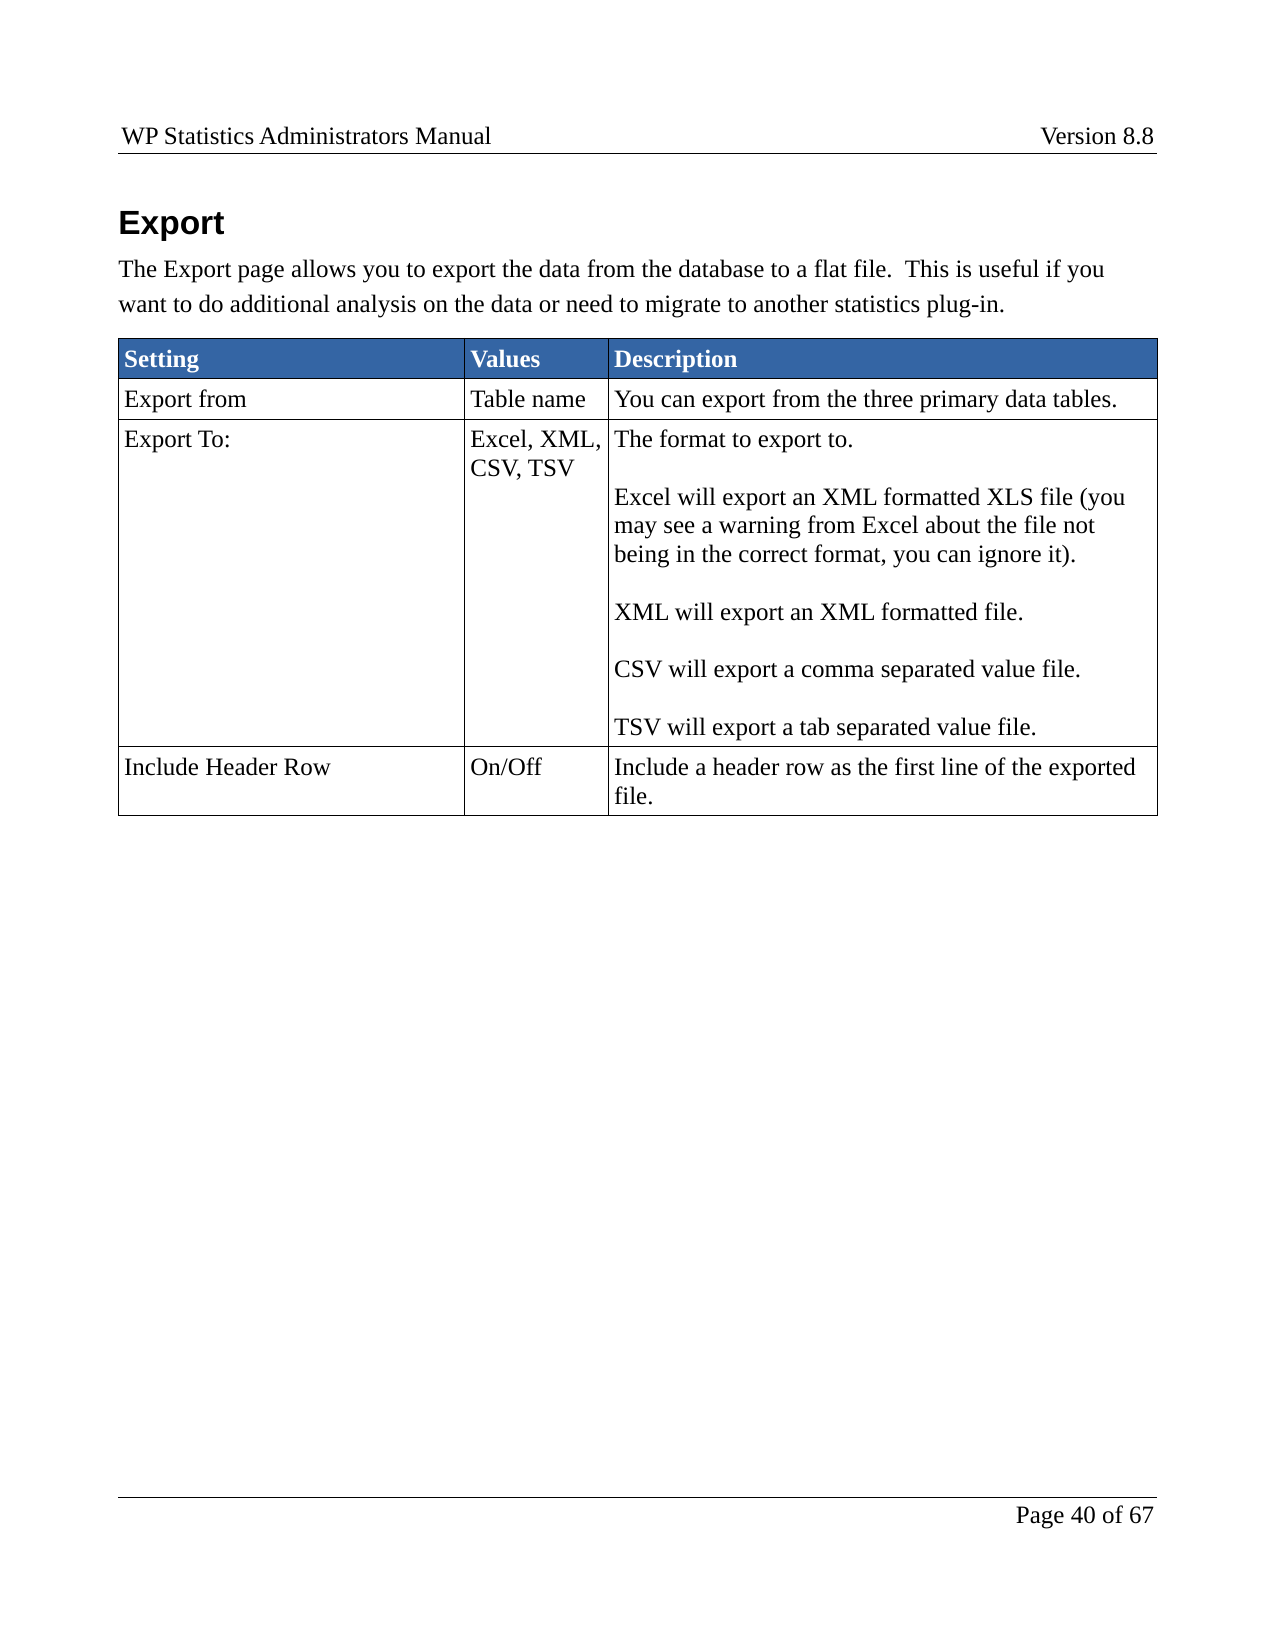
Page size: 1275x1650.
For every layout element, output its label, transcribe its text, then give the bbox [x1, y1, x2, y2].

table_cell On/Off [465, 747, 608, 815]
table_cell Table name [465, 379, 608, 418]
table_cell Export To: [119, 420, 464, 746]
table_cell You can export from the three primary data tables. [609, 379, 1157, 418]
table_cell Include a header row as the first line of the exported file. [609, 747, 1157, 815]
table_cell The format to export to. Excel will export an XML formatted XLS file (you may see a warning from Excel about the file not being in the correct format, you can ignore it). XML will export an XML formatted file. CSV will export a comma separated value file. TSV will export a tab separated value file. [609, 420, 1157, 746]
table_header Setting [119, 339, 464, 378]
table_header Values [465, 339, 608, 378]
table_cell Include Header Row [119, 747, 464, 815]
text The Export page allows you to export the data from the database to a flat file. This is useful if you want to do additional analysis on the data or need to migrate to another statistics plug-in. [118, 254, 1157, 317]
table_cell Excel, XML, CSV, TSV [465, 420, 608, 746]
subtitle Export [118, 203, 1157, 242]
table_header Description [609, 339, 1157, 378]
table_cell Export from [119, 379, 464, 418]
